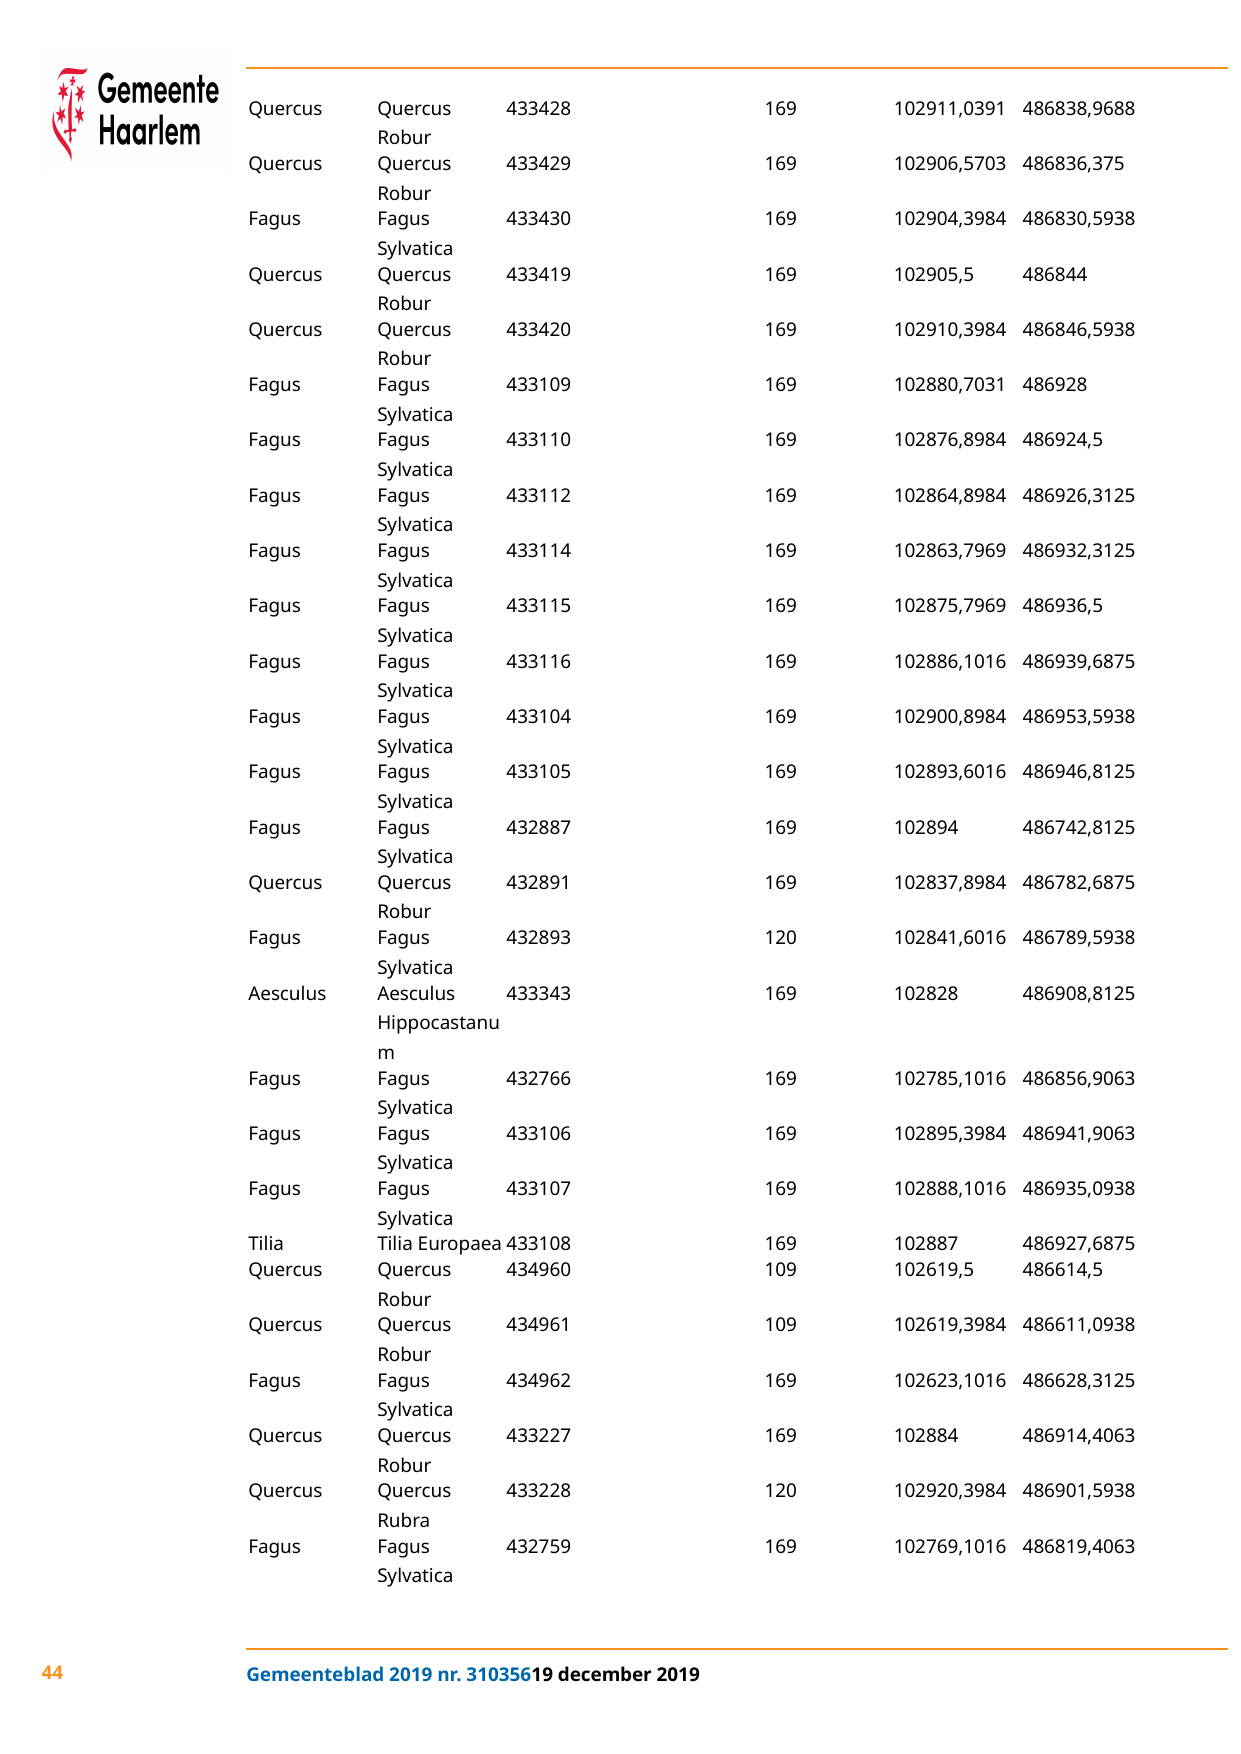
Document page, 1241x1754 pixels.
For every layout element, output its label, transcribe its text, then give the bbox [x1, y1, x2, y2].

table_cell [635, 482, 764, 537]
table_cell Fagus [248, 759, 377, 814]
table_cell 486789,5938 [1023, 925, 1152, 980]
table_cell [635, 261, 764, 316]
table_cell 120 [764, 925, 893, 980]
table_cell 433343 [506, 980, 635, 1065]
table_cell 169 [764, 703, 893, 758]
table_cell 169 [764, 150, 893, 205]
table_cell Fagus [248, 1120, 377, 1175]
table_cell Quercus Rubra [377, 1478, 506, 1533]
table_cell [635, 427, 764, 482]
table_cell 433114 [506, 537, 635, 593]
table_cell 486742,8125 [1023, 814, 1152, 869]
table_cell Fagus Sylvatica [377, 1175, 506, 1231]
table_cell 169 [764, 1175, 893, 1231]
table_cell 102888,1016 [894, 1175, 1022, 1231]
table_cell Fagus Sylvatica [377, 593, 506, 648]
table_cell [635, 593, 764, 648]
table_cell Aesculus [248, 980, 377, 1065]
table_cell Fagus Sylvatica [377, 205, 506, 261]
table_cell Quercus [248, 1256, 377, 1312]
table_cell 102894 [894, 814, 1022, 869]
table_cell [635, 1367, 764, 1422]
table_cell 486836,375 [1023, 150, 1152, 205]
table_cell 102837,8984 [894, 869, 1022, 924]
table_cell 486908,8125 [1023, 980, 1152, 1065]
table_cell 102920,3984 [894, 1478, 1022, 1533]
table_cell Fagus Sylvatica [377, 648, 506, 703]
table_cell 486935,0938 [1023, 1175, 1152, 1231]
table_cell 102623,1016 [894, 1367, 1022, 1422]
table_cell Quercus [248, 1312, 377, 1367]
table_cell 102880,7031 [894, 371, 1022, 427]
table_cell 486901,5938 [1023, 1478, 1152, 1533]
table_cell 434960 [506, 1256, 635, 1312]
table_cell 486782,6875 [1023, 869, 1152, 924]
table_cell Fagus [248, 648, 377, 703]
table_cell 486844 [1023, 261, 1152, 316]
table_cell Fagus Sylvatica [377, 925, 506, 980]
table_cell 169 [764, 814, 893, 869]
table_cell [635, 150, 764, 205]
table_cell 486819,4063 [1023, 1533, 1152, 1588]
table_cell 169 [764, 1120, 893, 1175]
table_cell 432759 [506, 1533, 635, 1588]
table_cell Fagus Sylvatica [377, 1533, 506, 1588]
table_cell 102911,0391 [894, 95, 1022, 150]
table_cell Fagus [248, 1175, 377, 1231]
table_cell Fagus [248, 205, 377, 261]
table_cell Quercus Robur [377, 1422, 506, 1478]
table_cell Tilia Europaea [377, 1231, 506, 1256]
table_cell Fagus Sylvatica [377, 537, 506, 593]
table_cell 169 [764, 1231, 893, 1256]
table_cell 433115 [506, 593, 635, 648]
table_cell 109 [764, 1256, 893, 1312]
table_cell 486928 [1023, 371, 1152, 427]
table_cell Fagus [248, 371, 377, 427]
table_cell Fagus [248, 703, 377, 758]
table_cell Fagus Sylvatica [377, 427, 506, 482]
table_cell Fagus [248, 1533, 377, 1588]
table_cell 486914,4063 [1023, 1422, 1152, 1478]
table_cell [635, 1256, 764, 1312]
table_cell 432893 [506, 925, 635, 980]
table_cell 486941,9063 [1023, 1120, 1152, 1175]
table_cell [635, 1533, 764, 1588]
table_cell 169 [764, 95, 893, 150]
table_cell [635, 925, 764, 980]
table_cell 433429 [506, 150, 635, 205]
table_cell Quercus [248, 869, 377, 924]
table_cell 169 [764, 1422, 893, 1478]
table_cell 102863,7969 [894, 537, 1022, 593]
table_cell 433227 [506, 1422, 635, 1478]
table_cell 486614,5 [1023, 1256, 1152, 1312]
table_cell [635, 703, 764, 758]
table_cell 486936,5 [1023, 593, 1152, 648]
table_cell Quercus [248, 1478, 377, 1533]
table_cell Quercus [248, 150, 377, 205]
table_cell 486946,8125 [1023, 759, 1152, 814]
table_cell Fagus Sylvatica [377, 1065, 506, 1120]
table_cell Quercus Robur [377, 1256, 506, 1312]
table_cell 169 [764, 1065, 893, 1120]
table_cell 102910,3984 [894, 316, 1022, 371]
table_cell 169 [764, 482, 893, 537]
table_cell Quercus Robur [377, 150, 506, 205]
table_cell 102828 [894, 980, 1022, 1065]
table_cell 169 [764, 205, 893, 261]
table_cell 169 [764, 869, 893, 924]
table_cell 169 [764, 1367, 893, 1422]
table_cell 169 [764, 427, 893, 482]
picture [41, 47, 231, 172]
table_cell 169 [764, 980, 893, 1065]
table_cell 169 [764, 1533, 893, 1588]
table_cell Fagus [248, 1367, 377, 1422]
table_cell 102895,3984 [894, 1120, 1022, 1175]
table_cell 102769,1016 [894, 1533, 1022, 1588]
table_cell 433104 [506, 703, 635, 758]
table_cell 433107 [506, 1175, 635, 1231]
table_cell [635, 759, 764, 814]
table_cell Aesculus Hippocastanum [377, 980, 506, 1065]
table_cell 433108 [506, 1231, 635, 1256]
table_cell Fagus [248, 1065, 377, 1120]
table_cell Quercus Robur [377, 261, 506, 316]
table_cell 486838,9688 [1023, 95, 1152, 150]
table_cell Fagus [248, 925, 377, 980]
table_cell [635, 1478, 764, 1533]
table_cell Fagus [248, 593, 377, 648]
table_cell [635, 316, 764, 371]
table_cell [635, 371, 764, 427]
table_cell 486628,3125 [1023, 1367, 1152, 1422]
table_cell 109 [764, 1312, 893, 1367]
table_cell 169 [764, 593, 893, 648]
table_cell 169 [764, 316, 893, 371]
table_cell [635, 95, 764, 150]
table_cell Fagus Sylvatica [377, 814, 506, 869]
table_cell Fagus Sylvatica [377, 703, 506, 758]
table_cell 102905,5 [894, 261, 1022, 316]
table_cell 102884 [894, 1422, 1022, 1478]
table_cell 433420 [506, 316, 635, 371]
table_cell 169 [764, 371, 893, 427]
table_cell 433116 [506, 648, 635, 703]
table_cell 102887 [894, 1231, 1022, 1256]
table_cell 102904,3984 [894, 205, 1022, 261]
table_cell Quercus Robur [377, 316, 506, 371]
table_cell 433428 [506, 95, 635, 150]
table_cell [635, 1175, 764, 1231]
table_cell 102900,8984 [894, 703, 1022, 758]
table_cell [635, 869, 764, 924]
table_cell 433106 [506, 1120, 635, 1175]
table_cell [635, 205, 764, 261]
table_cell Quercus Robur [377, 869, 506, 924]
table_cell 486926,3125 [1023, 482, 1152, 537]
table_cell Fagus [248, 427, 377, 482]
table_cell 486830,5938 [1023, 205, 1152, 261]
table_cell Quercus [248, 1422, 377, 1478]
table_cell [635, 1312, 764, 1367]
table_cell Fagus Sylvatica [377, 371, 506, 427]
table_cell 169 [764, 759, 893, 814]
table_cell 432891 [506, 869, 635, 924]
table_cell Tilia [248, 1231, 377, 1256]
table_cell [635, 537, 764, 593]
table_cell 433419 [506, 261, 635, 316]
table_cell Quercus Robur [377, 95, 506, 150]
table_cell Fagus [248, 537, 377, 593]
table_cell 486924,5 [1023, 427, 1152, 482]
table_cell Quercus [248, 316, 377, 371]
table_cell 102619,3984 [894, 1312, 1022, 1367]
table_cell Quercus [248, 95, 377, 150]
table_cell [635, 648, 764, 703]
table_cell 169 [764, 261, 893, 316]
table_cell Fagus [248, 482, 377, 537]
table_cell 433228 [506, 1478, 635, 1533]
table_cell 102875,7969 [894, 593, 1022, 648]
table_cell [635, 1422, 764, 1478]
table_cell 433430 [506, 205, 635, 261]
table_cell 486939,6875 [1023, 648, 1152, 703]
table_cell Fagus Sylvatica [377, 482, 506, 537]
table_cell Quercus [248, 261, 377, 316]
table_cell [635, 814, 764, 869]
table_cell Fagus [248, 814, 377, 869]
table_cell 486846,5938 [1023, 316, 1152, 371]
table_cell 102864,8984 [894, 482, 1022, 537]
table_cell 486953,5938 [1023, 703, 1152, 758]
table_cell 102906,5703 [894, 150, 1022, 205]
table_cell Fagus Sylvatica [377, 1120, 506, 1175]
table_cell 120 [764, 1478, 893, 1533]
table_cell 102785,1016 [894, 1065, 1022, 1120]
table_cell 434962 [506, 1367, 635, 1422]
table_cell 486856,9063 [1023, 1065, 1152, 1120]
table_cell 432887 [506, 814, 635, 869]
table_cell Fagus Sylvatica [377, 759, 506, 814]
table_cell 486611,0938 [1023, 1312, 1152, 1367]
table_cell [635, 1065, 764, 1120]
table_cell 169 [764, 537, 893, 593]
table_cell [635, 980, 764, 1065]
table_cell [635, 1120, 764, 1175]
table_cell 102619,5 [894, 1256, 1022, 1312]
table_cell [635, 1231, 764, 1256]
table_cell 102841,6016 [894, 925, 1022, 980]
table_cell 433105 [506, 759, 635, 814]
table_cell 432766 [506, 1065, 635, 1120]
table_cell 433112 [506, 482, 635, 537]
table_cell Quercus Robur [377, 1312, 506, 1367]
table_cell 433109 [506, 371, 635, 427]
table_cell 102886,1016 [894, 648, 1022, 703]
table_cell 486932,3125 [1023, 537, 1152, 593]
table_cell 434961 [506, 1312, 635, 1367]
table_cell 169 [764, 648, 893, 703]
table_cell 433110 [506, 427, 635, 482]
table_cell 486927,6875 [1023, 1231, 1152, 1256]
table_cell Fagus Sylvatica [377, 1367, 506, 1422]
table_cell 102893,6016 [894, 759, 1022, 814]
table_cell 102876,8984 [894, 427, 1022, 482]
